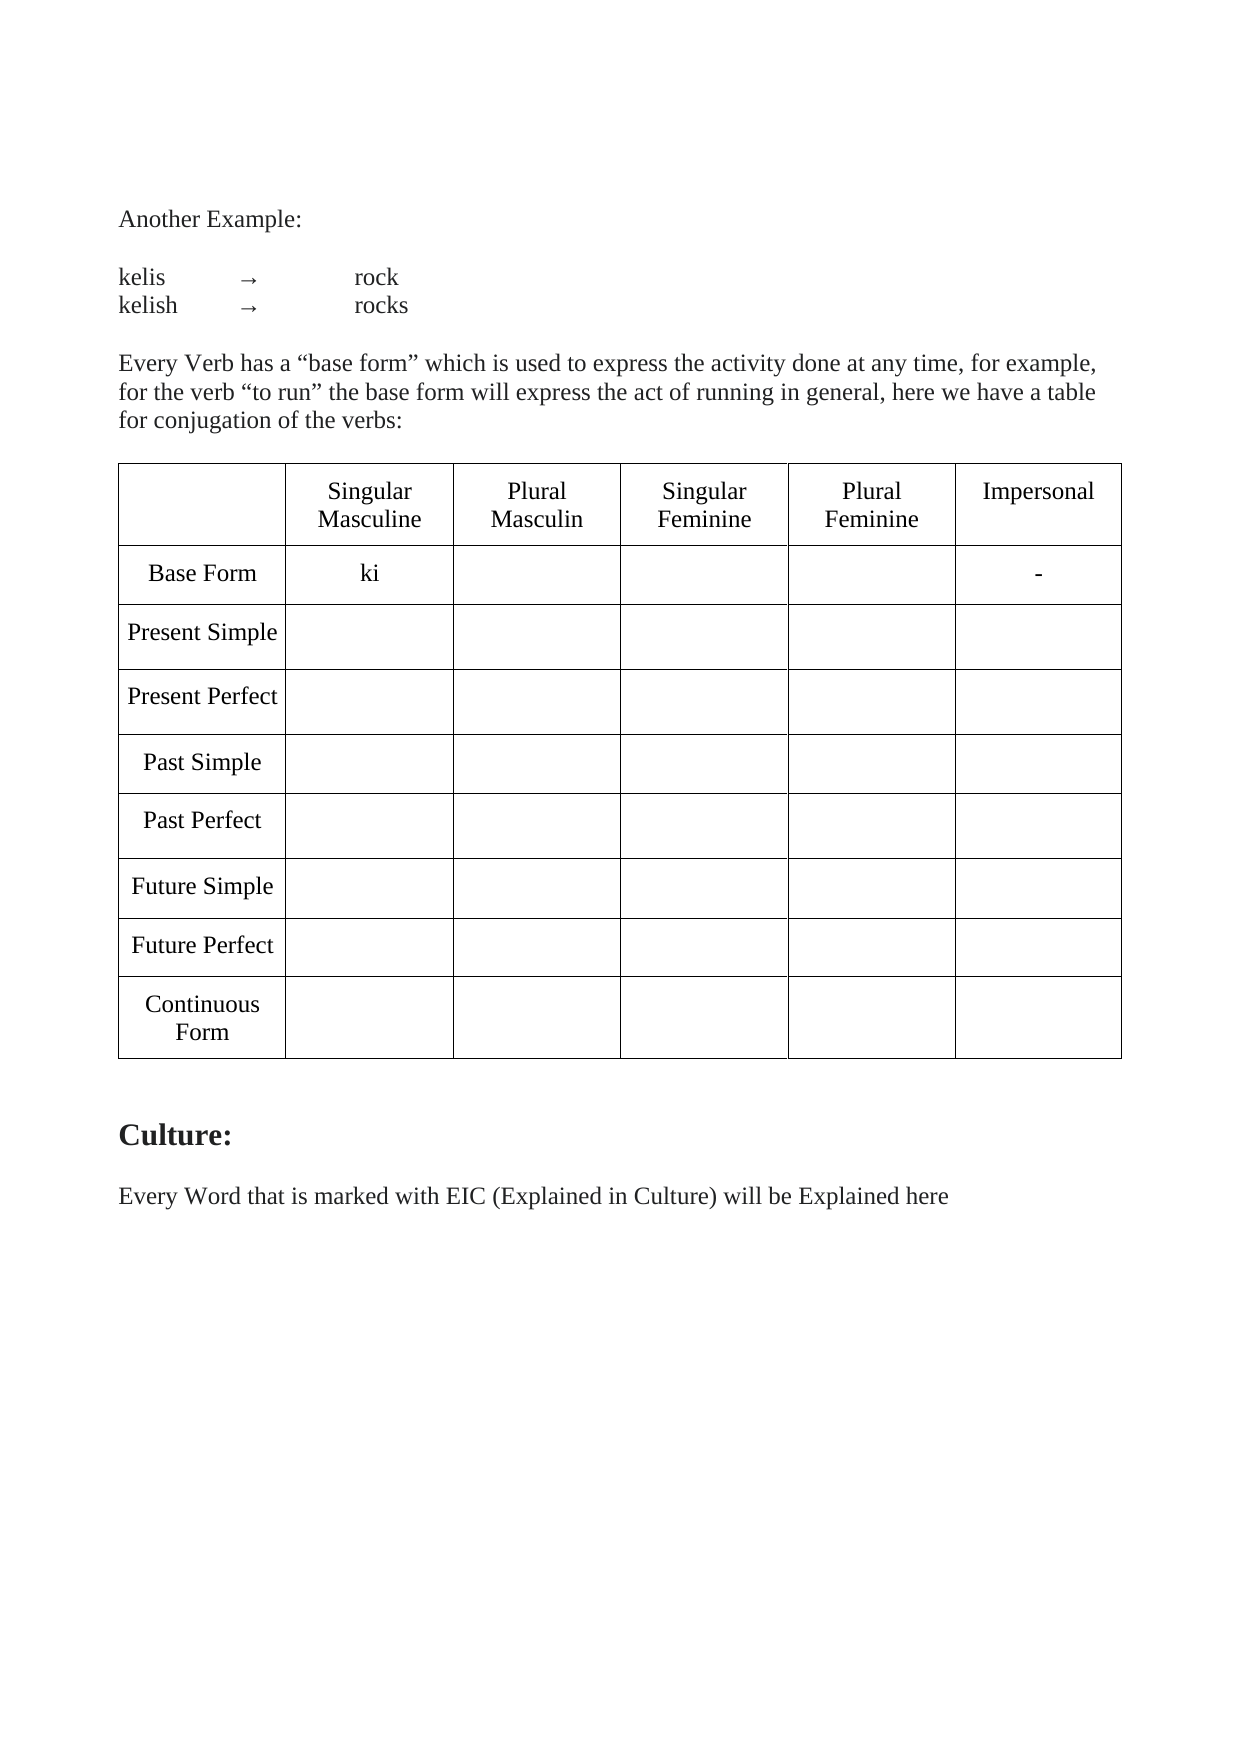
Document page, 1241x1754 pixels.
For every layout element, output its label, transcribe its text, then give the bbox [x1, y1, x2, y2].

table_cell [286, 919, 453, 976]
table_cell Present Simple [119, 605, 285, 669]
table_cell Future Simple [119, 859, 285, 918]
table_cell ki [286, 546, 453, 604]
table_cell [956, 794, 1121, 858]
table_header Plural Feminine [789, 464, 955, 545]
table_cell [286, 794, 453, 858]
table_cell [286, 859, 453, 918]
table_cell [789, 605, 955, 669]
table_cell [621, 546, 787, 604]
table_cell [286, 977, 453, 1058]
table_cell [956, 670, 1121, 734]
table_cell [286, 605, 453, 669]
table_cell [454, 670, 620, 734]
text Another Example: [118, 204, 1122, 233]
table_cell Present Perfect [119, 670, 285, 734]
table_cell Future Perfect [119, 919, 285, 976]
text Culture: [118, 1116, 1122, 1152]
table_header Plural Masculin [454, 464, 620, 545]
table_cell [956, 977, 1121, 1058]
text Every Verb has a “base form” which is used to express the activity done at any time, for example, for the verb “to run” the base form will express the act of running in general, here we have a table for conjugation of the verbs: [118, 348, 1122, 434]
table_cell [454, 605, 620, 669]
text kelis → rock [118, 262, 1122, 291]
table_cell [621, 919, 787, 976]
table_cell [956, 919, 1121, 976]
table_cell [956, 735, 1121, 793]
table_cell - [956, 546, 1121, 604]
table_header Singular Feminine [621, 464, 787, 545]
table_cell [789, 859, 955, 918]
table_cell [789, 546, 955, 604]
table_cell [286, 735, 453, 793]
table_cell [789, 670, 955, 734]
table_cell Past Perfect [119, 794, 285, 858]
table_cell [454, 859, 620, 918]
text kelish → rocks [118, 291, 1122, 319]
table_cell [789, 735, 955, 793]
table_cell [621, 794, 787, 858]
table_cell [454, 919, 620, 976]
table_header [119, 464, 285, 545]
table_cell [789, 794, 955, 858]
table_cell [621, 735, 787, 793]
table_header Singular Masculine [286, 464, 453, 545]
table_cell [621, 977, 787, 1058]
table_cell [956, 859, 1121, 918]
table_cell Base Form [119, 546, 285, 604]
table_cell [454, 794, 620, 858]
text Every Word that is marked with EIC (Explained in Culture) will be Explained here [118, 1181, 1122, 1210]
table_cell [956, 605, 1121, 669]
table_cell [621, 605, 787, 669]
table_cell [621, 670, 787, 734]
table_header Impersonal [956, 464, 1121, 545]
table_cell [454, 546, 620, 604]
table_cell Continuous Form [119, 977, 285, 1058]
table_cell [454, 735, 620, 793]
table_cell [286, 670, 453, 734]
table_cell Past Simple [119, 735, 285, 793]
table_cell [789, 919, 955, 976]
table_cell [621, 859, 787, 918]
table_cell [789, 977, 955, 1058]
table_cell [454, 977, 620, 1058]
